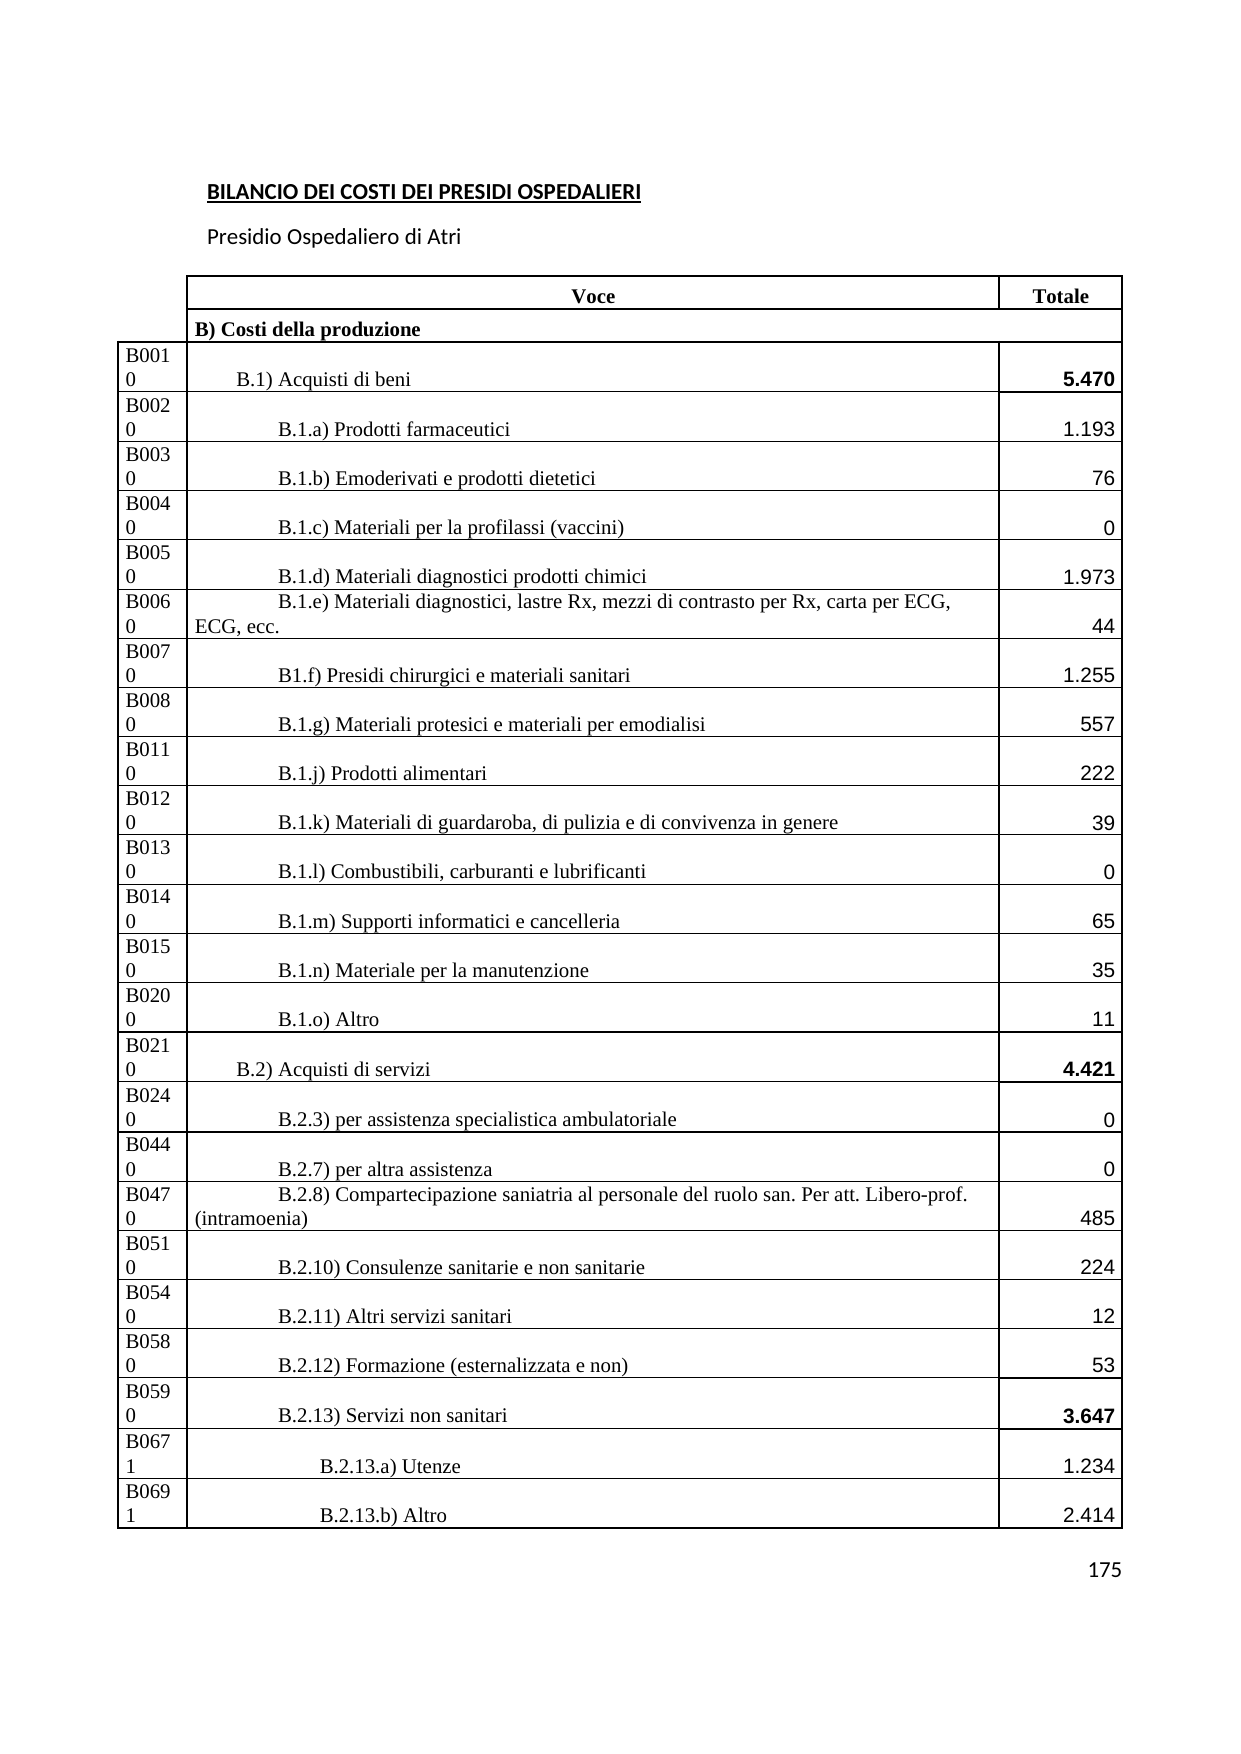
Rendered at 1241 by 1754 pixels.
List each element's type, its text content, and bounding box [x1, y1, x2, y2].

table_cell B0200 [119, 983, 186, 1031]
table_cell B0070 [119, 639, 186, 687]
table_cell B0510 [119, 1231, 186, 1279]
table_cell 5.470 [1000, 343, 1121, 391]
table_cell 35 [1000, 934, 1121, 982]
table_cell B.1.n) Materiale per la manutenzione [188, 934, 998, 982]
table_cell B0691 [119, 1479, 186, 1527]
table_cell 485 [1000, 1182, 1121, 1230]
table_cell 3.647 [1000, 1379, 1121, 1427]
table_cell B0440 [119, 1133, 186, 1181]
table_cell 1.234 [1000, 1430, 1121, 1478]
table_cell B.2) Acquisti di servizi [188, 1033, 998, 1081]
table_cell B0030 [119, 442, 186, 490]
table_cell 12 [1000, 1280, 1121, 1328]
table_cell B0010 [119, 343, 186, 391]
table_cell B.1.l) Combustibili, carburanti e lubrificanti [188, 835, 998, 883]
table_cell B0671 [119, 1429, 186, 1478]
table_cell 1.973 [1000, 540, 1121, 588]
table_cell B.1.a) Prodotti farmaceutici [188, 392, 998, 441]
table_cell 2.414 [1000, 1479, 1121, 1527]
table_cell B) Costi della produzione [188, 310, 1121, 341]
text BILANCIO DEI COSTI DEI PRESIDI OSPEDALIERI [207, 177, 1122, 205]
table_cell B0050 [119, 540, 186, 588]
table_cell B.2.13.b) Altro [188, 1479, 998, 1527]
table_cell 44 [1000, 590, 1121, 638]
table_cell 76 [1000, 442, 1121, 490]
table_cell B.2.10) Consulenze sanitarie e non sanitarie [188, 1231, 998, 1279]
table_cell 224 [1000, 1231, 1121, 1279]
table_header [118, 275, 186, 308]
table_cell B0020 [119, 392, 186, 441]
table_cell B.2.8) Compartecipazione saniatria al personale del ruolo san. Per att. Libero-prof. (intramoenia) [188, 1182, 998, 1230]
table_cell B.2.12) Formazione (esternalizzata e non) [188, 1329, 998, 1377]
table_cell B.2.11) Altri servizi sanitari [188, 1280, 998, 1328]
table_cell B.2.3) per assistenza specialistica ambulatoriale [188, 1082, 998, 1131]
table_cell B0150 [119, 934, 186, 982]
table_cell B0580 [119, 1329, 186, 1377]
table_cell B0210 [119, 1033, 186, 1081]
table_cell B0080 [119, 688, 186, 736]
table_cell 1.255 [1000, 639, 1121, 687]
table_cell B.2.13.a) Utenze [188, 1429, 998, 1478]
table_cell 11 [1000, 983, 1121, 1031]
table_cell B0060 [119, 590, 186, 638]
table_cell 0 [1000, 1083, 1121, 1131]
table_cell B.2.13) Servizi non sanitari [188, 1378, 998, 1427]
table_cell B0470 [119, 1182, 186, 1230]
table_cell 4.421 [1000, 1033, 1121, 1081]
table_cell 53 [1000, 1329, 1121, 1377]
table_header Totale [1000, 277, 1121, 308]
table_header Voce [188, 277, 998, 308]
table_cell B.2.7) per altra assistenza [188, 1133, 998, 1181]
table_cell 557 [1000, 688, 1121, 736]
table_cell B.1.j) Prodotti alimentari [188, 737, 998, 785]
table_cell B.1.k) Materiali di guardaroba, di pulizia e di convivenza in genere [188, 786, 998, 834]
table_cell B0110 [119, 737, 186, 785]
table_cell [118, 308, 186, 341]
table_cell B0120 [119, 786, 186, 834]
table_cell 0 [1000, 491, 1121, 539]
table_cell 39 [1000, 786, 1121, 834]
table_cell B0590 [119, 1378, 186, 1427]
table_cell B.1.e) Materiali diagnostici, lastre Rx, mezzi di contrasto per Rx, carta per ECG, ECG, ecc. [188, 590, 998, 638]
table_cell B.1) Acquisti di beni [188, 343, 998, 391]
table_cell B0140 [119, 885, 186, 933]
table_cell 1.193 [1000, 393, 1121, 441]
table_cell B.1.o) Altro [188, 983, 998, 1031]
table_cell B.1.c) Materiali per la profilassi (vaccini) [188, 491, 998, 539]
table_cell B1.f) Presidi chirurgici e materiali sanitari [188, 639, 998, 687]
table_cell B0540 [119, 1280, 186, 1328]
table_cell B.1.d) Materiali diagnostici prodotti chimici [188, 540, 998, 588]
table_cell B.1.m) Supporti informatici e cancelleria [188, 885, 998, 933]
table_cell B0040 [119, 491, 186, 539]
table_cell 0 [1000, 835, 1121, 883]
text Presidio Ospedaliero di Atri [207, 222, 1122, 250]
table_cell B.1.b) Emoderivati e prodotti dietetici [188, 442, 998, 490]
table_cell B.1.g) Materiali protesici e materiali per emodialisi [188, 688, 998, 736]
table_cell B0130 [119, 835, 186, 883]
table_cell B0240 [119, 1082, 186, 1131]
table_cell 0 [1000, 1133, 1121, 1181]
table_cell 65 [1000, 885, 1121, 933]
table_cell 222 [1000, 737, 1121, 785]
